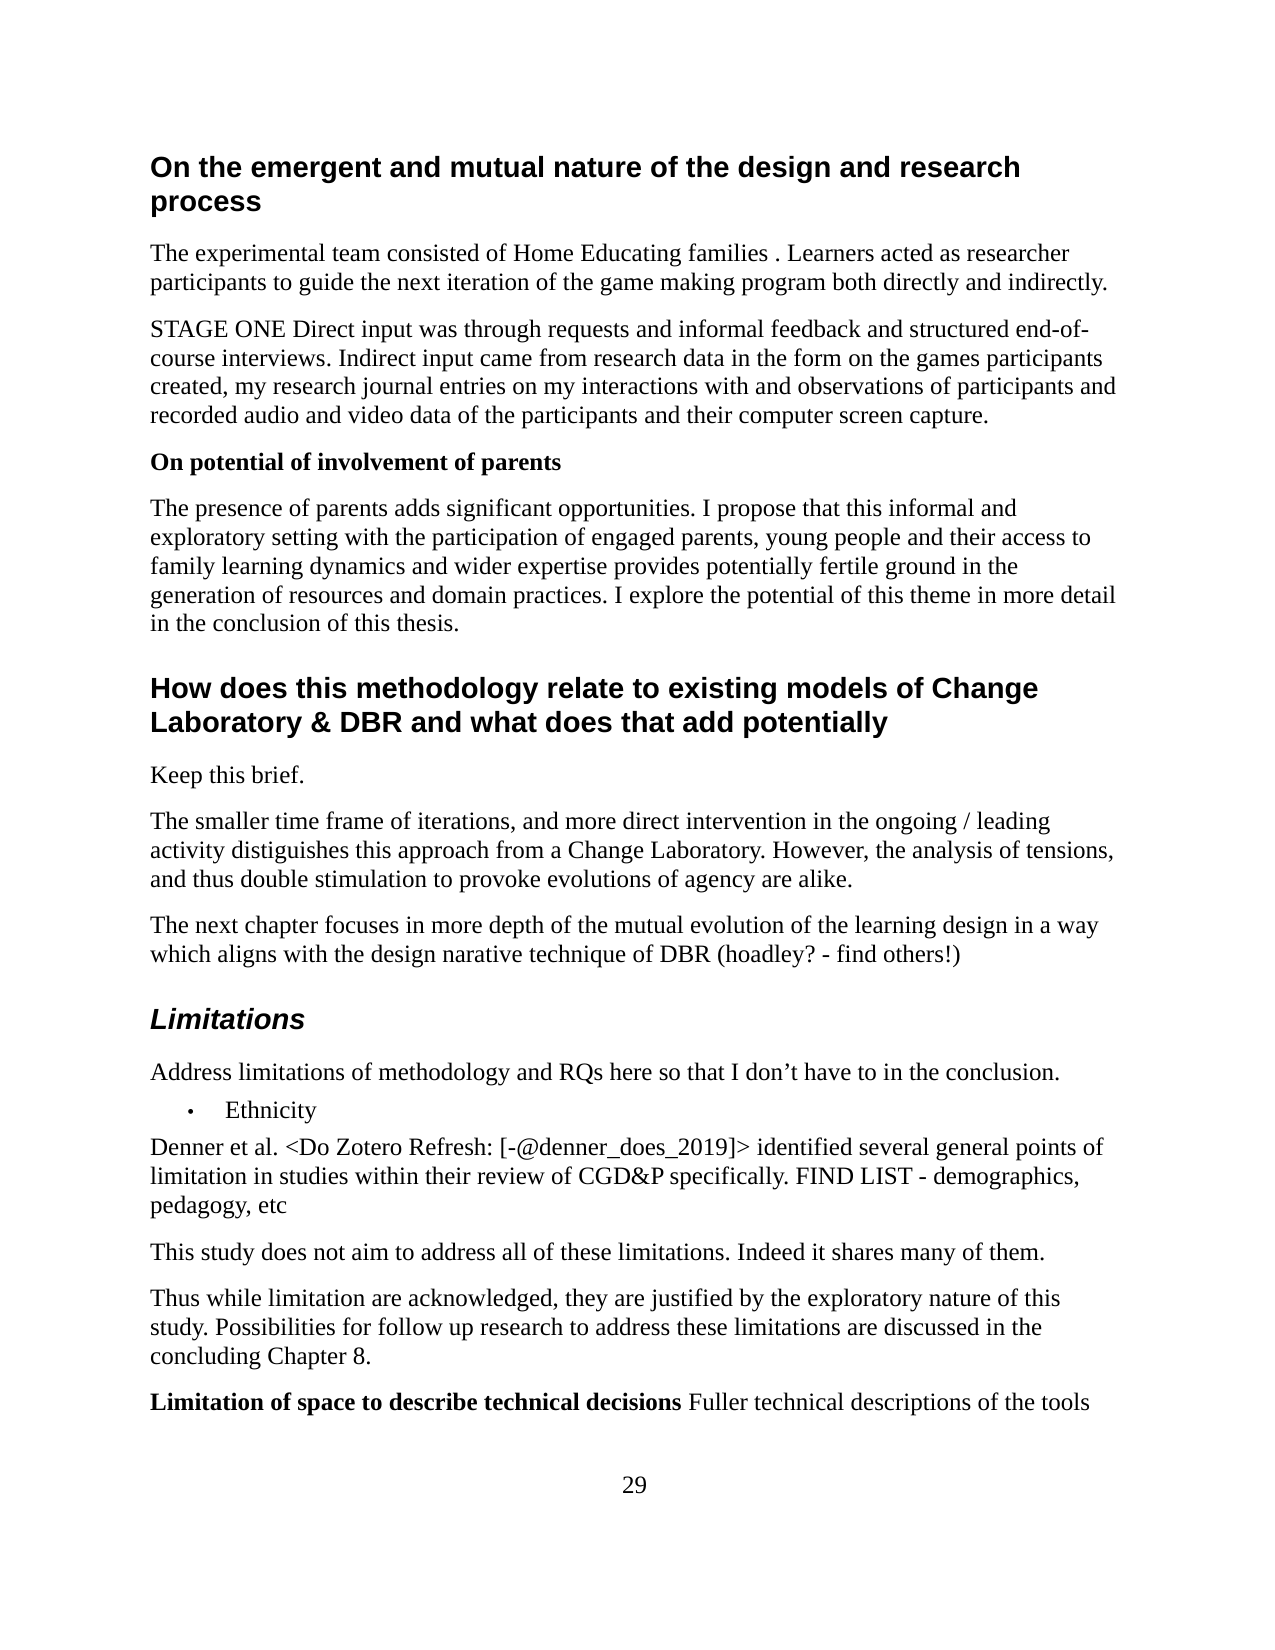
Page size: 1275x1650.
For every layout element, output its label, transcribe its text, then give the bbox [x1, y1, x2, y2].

text Limitation of space to describe technical decisions Fuller technical descriptions of the tools [150, 1387, 1125, 1416]
text The presence of parents adds significant opportunities. I propose that this informal and exploratory setting with the participation of engaged parents, young people and their access to family learning dynamics and wider expertise provides potentially fertile ground in the generation of resources and domain practices. I explore the potential of this theme in more detail in the conclusion of this thesis. [150, 493, 1125, 637]
subtitle On the emergent and mutual nature of the design and research process [150, 150, 1125, 217]
subtitle Limitations [150, 1002, 1125, 1036]
text Denner et al. <Do Zotero Refresh: [-@denner_does_2019]> identified several general points of limitation in studies within their review of CGD&P specifically. FIND LIST - demographics, pedagogy, etc [150, 1132, 1125, 1219]
text This study does not aim to address all of these limitations. Indeed it shares many of them. [150, 1237, 1125, 1265]
text Thus while limitation are acknowledged, they are justified by the exploratory nature of this study. Possibilities for follow up research to address these limitations are discussed in the concluding Chapter 8. [150, 1283, 1125, 1369]
text Address limitations of methodology and RQs here so that I don’t have to in the conclusion. [150, 1057, 1125, 1086]
list Ethnicity [187, 1095, 1125, 1123]
subtitle How does this methodology relate to existing models of Change Laboratory & DBR and what does that add potentially [150, 671, 1125, 738]
text Keep this brief. [150, 760, 1125, 788]
text On potential of involvement of parents [150, 447, 1125, 476]
text The experimental team consisted of Home Educating families . Learners acted as researcher participants to guide the next iteration of the game making program both directly and indirectly. [150, 238, 1125, 296]
text The next chapter focuses in more depth of the mutual evolution of the learning design in a way which aligns with the design narative technique of DBR (hoadley? - find others!) [150, 911, 1125, 968]
text STAGE ONE Direct input was through requests and informal feedback and structured end-of-course interviews. Indirect input came from research data in the form on the games participants created, my research journal entries on my interactions with and observations of participants and recorded audio and video data of the participants and their computer screen capture. [150, 314, 1125, 429]
text The smaller time frame of iterations, and more direct intervention in the ongoing / leading activity distiguishes this approach from a Change Laboratory. However, the analysis of tensions, and thus double stimulation to provoke evolutions of agency are alike. [150, 806, 1125, 893]
